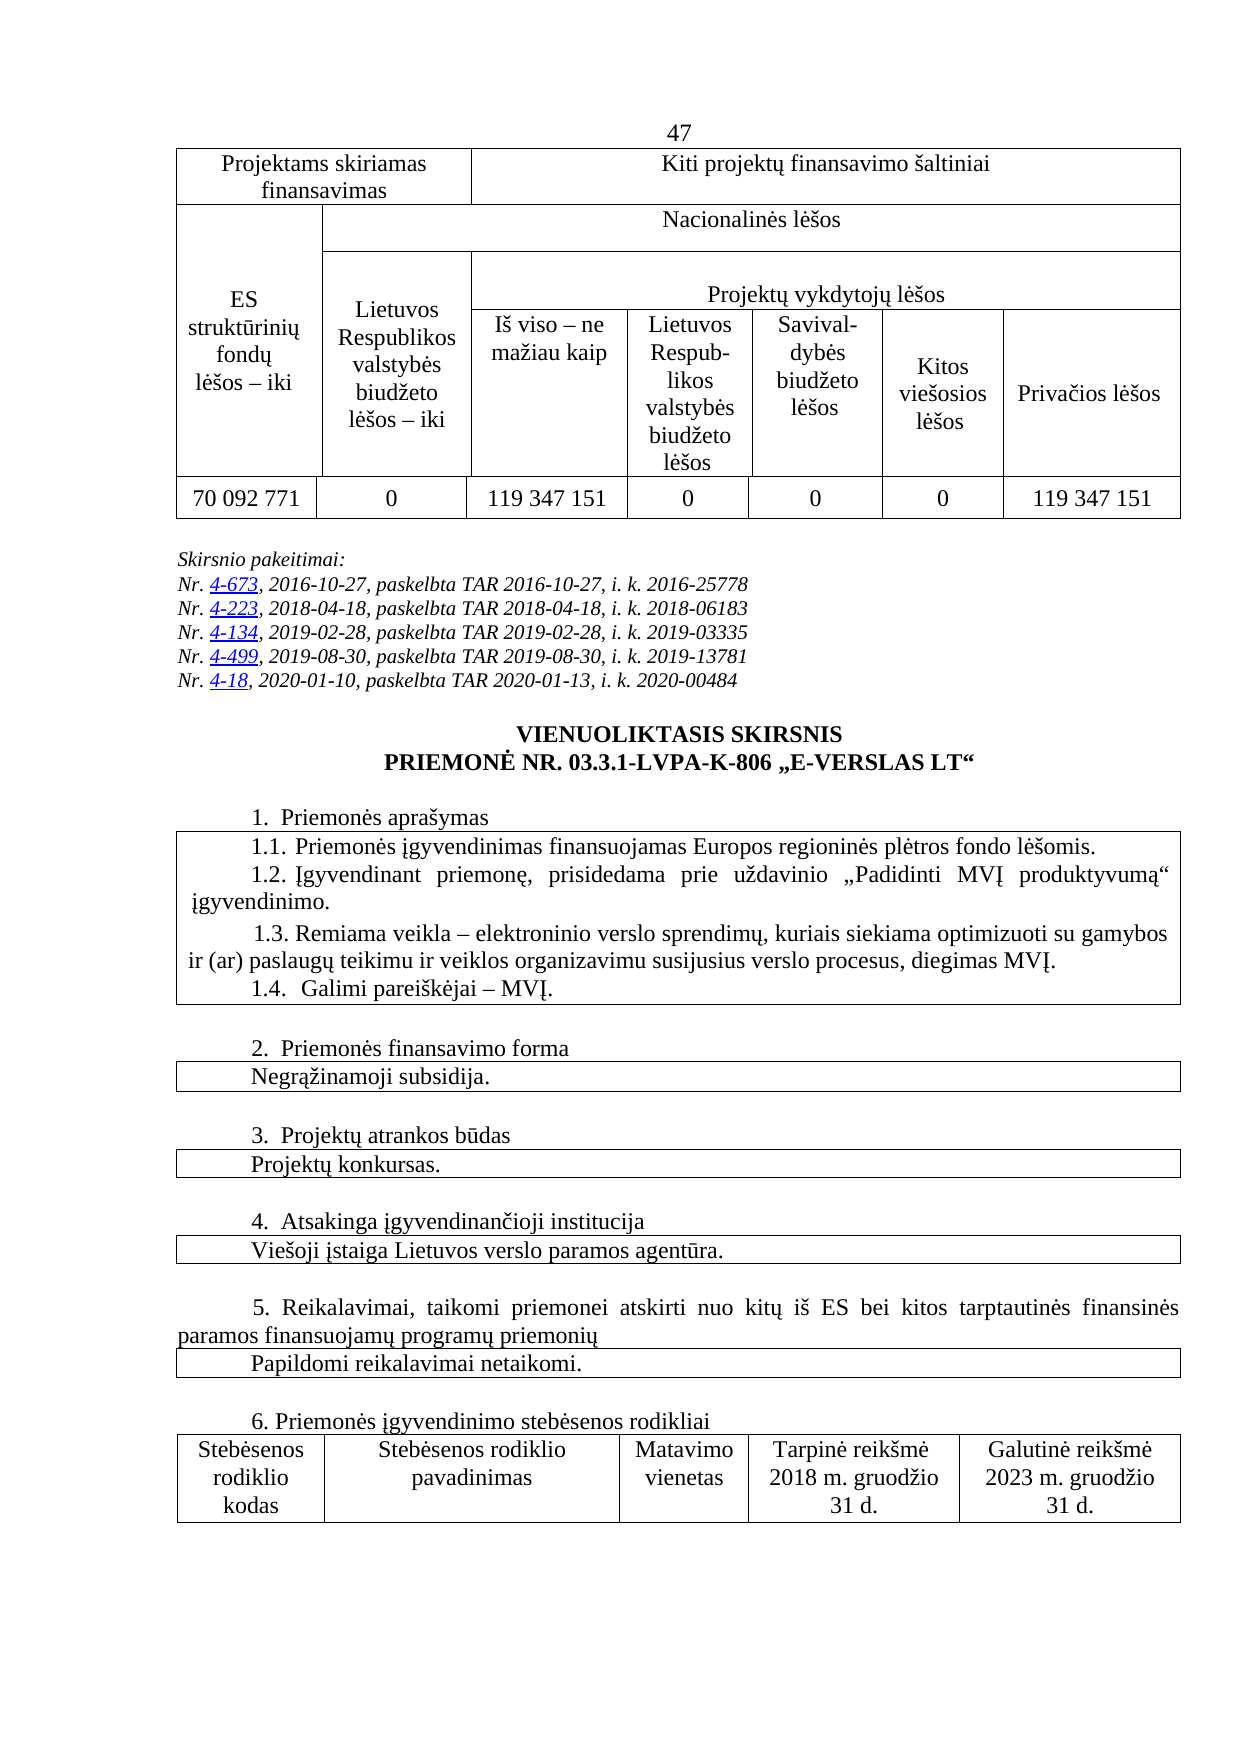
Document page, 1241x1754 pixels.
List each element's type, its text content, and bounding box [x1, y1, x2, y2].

text Nr. 4-223, 2018-04-18, paskelbta TAR 2018-04-18, i. k. 2018-06183 [177, 596, 1181, 619]
table_cell Privačios lėšos [1004, 310, 1180, 476]
table_cell 119 347 151 [467, 477, 627, 518]
table_header Kiti projektų finansavimo šaltiniai [472, 149, 1180, 204]
table_cell 70 092 771 [177, 477, 316, 518]
table_header Projektų konkursas. [177, 1150, 1180, 1177]
table_cell 0 [749, 477, 882, 518]
table_cell Lietuvos Respublikos valstybės biudžeto lėšos – iki [323, 252, 471, 476]
text VIENUOLIKTASIS SKIRSNIS [177, 721, 1181, 748]
table_header Projektams skiriamas finansavimas [177, 149, 471, 204]
table_cell Savival-dybės biudžeto lėšos [753, 310, 882, 476]
table_cell 1.2. Įgyvendinant priemonę, prisidedama prie uždavinio „Padidinti MVĮ produktyvumą“ įgyvendinimo. [177, 860, 1180, 919]
table_header Stebėsenos rodiklio kodas [178, 1435, 324, 1522]
table_cell Lietuvos Respub-likos valstybės biudžeto lėšos [628, 310, 752, 476]
text Skirsnio pakeitimai: [177, 547, 1181, 571]
table_cell ES struktūrinių fondų lėšos – iki [177, 205, 322, 476]
table_header Matavimo vienetas [620, 1435, 748, 1522]
table_cell Iš viso – ne mažiau kaip [472, 310, 627, 476]
table_header Stebėsenos rodiklio pavadinimas [325, 1435, 619, 1522]
table_cell 0 [317, 477, 466, 518]
text 6. Priemonės įgyvendinimo stebėsenos rodikliai [177, 1407, 1181, 1434]
table_cell 1.3. Remiama veikla – elektroninio verslo sprendimų, kuriais siekiama optimizuoti su gamybos ir (ar) paslaugų teikimu ir veiklos organizavimu susijusius verslo procesus, diegimas MVĮ. [177, 919, 1180, 974]
table_cell Projektų vykdytojų lėšos [472, 252, 1180, 309]
text 2. Priemonės finansavimo forma [251, 1033, 1181, 1061]
text Nr. 4-18, 2020-01-10, paskelbta TAR 2020-01-13, i. k. 2020-00484 [177, 668, 1181, 692]
table_cell 0 [628, 477, 748, 518]
table_cell 0 [883, 477, 1003, 518]
table_cell 119 347 151 [1004, 477, 1180, 518]
text 5. Reikalavimai, taikomi priemonei atskirti nuo kitų iš ES bei kitos tarptautinės finansinės paramos finansuojamų programų priemonių [177, 1293, 1181, 1348]
table_header Papildomi reikalavimai netaikomi. [177, 1349, 1180, 1377]
text 4. Atsakinga įgyvendinančioji institucija [251, 1207, 1181, 1235]
text PRIEMONĖ NR. 03.3.1-LVPA-K-806 „E-VERSLAS LT“ [177, 748, 1181, 776]
text Nr. 4-134, 2019-02-28, paskelbta TAR 2019-02-28, i. k. 2019-03335 [177, 619, 1181, 644]
table_header Viešoji įstaiga Lietuvos verslo paramos agentūra. [177, 1236, 1180, 1263]
table_header 1.1. Priemonės įgyvendinimas finansuojamas Europos regioninės plėtros fondo lėšomis. [177, 832, 1180, 860]
table_cell Nacionalinės lėšos [323, 205, 1180, 251]
table_header Galutinė reikšmė 2023 m. gruodžio 31 d. [960, 1435, 1180, 1522]
text 1. Priemonės aprašymas [251, 803, 1181, 831]
table_header Tarpinė reikšmė 2018 m. gruodžio 31 d. [749, 1435, 959, 1522]
table_cell Kitos viešosios lėšos [883, 310, 1003, 476]
text Nr. 4-673, 2016-10-27, paskelbta TAR 2016-10-27, i. k. 2016-25778 [177, 571, 1181, 596]
text Nr. 4-499, 2019-08-30, paskelbta TAR 2019-08-30, i. k. 2019-13781 [177, 644, 1181, 668]
table_cell 1.4. Galimi pareiškėjai – MVĮ. [177, 974, 1180, 1004]
text 3. Projektų atrankos būdas [251, 1121, 1181, 1149]
table_header Negrąžinamoji subsidija. [177, 1062, 1180, 1091]
